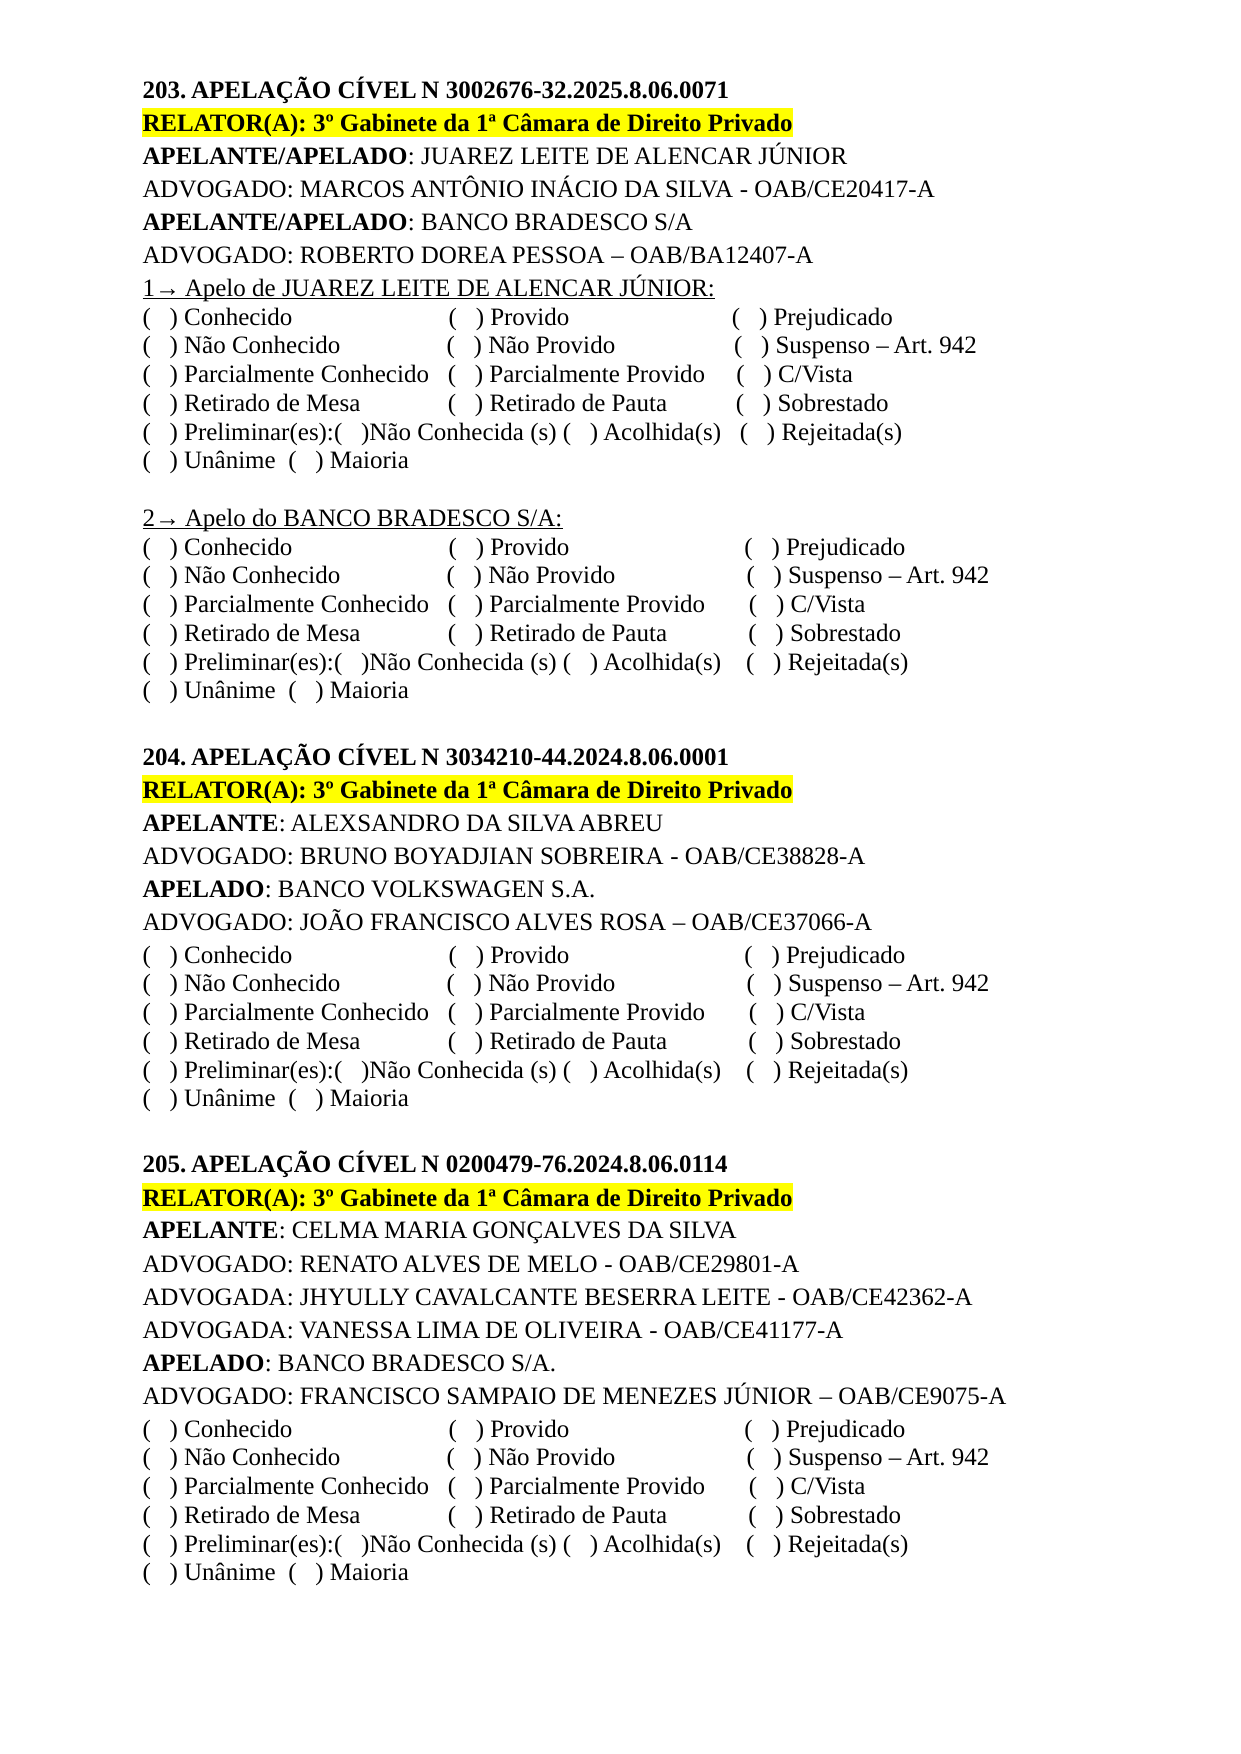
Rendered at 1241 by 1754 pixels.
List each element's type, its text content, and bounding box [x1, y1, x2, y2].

text ( ) Unânime ( ) Maioria 204. APELAÇÃO CÍVEL N 3034210-44.2024.8.06.0001 RELATOR(A): 3º Gabinete da 1ª Câmara de Direito Privado APELANTE: ALEXSANDRO DA SILVA ABREU ADVOGADO: BRUNO BOYADJIAN SOBREIRA - OAB/CE38828-A APELADO: BANCO VOLKSWAGEN S.A. ADVOGADO: JOÃO FRANCISCO ALVES ROSA – OAB/CE37066-A [142, 676, 1141, 936]
text ( ) Não Conhecido ( ) Não Provido ( ) Suspenso – Art. 942 [142, 968, 1158, 997]
text ( ) Parcialmente Conhecido ( ) Parcialmente Provido ( ) C/Vista [142, 997, 1158, 1026]
text ( ) Conhecido ( ) Provido ( ) Prejudicado [142, 302, 1141, 331]
text ( ) Unânime ( ) Maioria [142, 446, 1158, 474]
text ( ) Unânime ( ) Maioria 205. APELAÇÃO CÍVEL N 0200479-76.2024.8.06.0114 RELATOR(A): 3º Gabinete da 1ª Câmara de Direito Privado APELANTE: CELMA MARIA GONÇALVES DA SILVA ADVOGADO: RENATO ALVES DE MELO - OAB/CE29801-A ADVOGADA: JHYULLY CAVALCANTE BESERRA LEITE - OAB/CE42362-A ADVOGADA: VANESSA LIMA DE OLIVEIRA - OAB/CE41177-A APELADO: BANCO BRADESCO S/A. ADVOGADO: FRANCISCO SAMPAIO DE MENEZES JÚNIOR – OAB/CE9075-A [142, 1083, 1141, 1409]
text ( ) Conhecido ( ) Provido ( ) Prejudicado [142, 1414, 1141, 1442]
text 2→ Apelo do BANCO BRADESCO S/A: [142, 503, 1141, 532]
text ( ) Parcialmente Conhecido ( ) Parcialmente Provido ( ) C/Vista [142, 359, 1158, 388]
text ( ) Não Conhecido ( ) Não Provido ( ) Suspenso – Art. 942 [142, 561, 1158, 589]
text ( ) Parcialmente Conhecido ( ) Parcialmente Provido ( ) C/Vista [142, 1471, 1158, 1500]
text ( ) Preliminar(es):( )Não Conhecida (s) ( ) Acolhida(s) ( ) Rejeitada(s) [142, 1529, 1158, 1557]
text 203. APELAÇÃO CÍVEL N 3002676-32.2025.8.06.0071 RELATOR(A): 3º Gabinete da 1ª Câmara de Direito Privado APELANTE/APELADO: JUAREZ LEITE DE ALENCAR JÚNIOR ADVOGADO: MARCOS ANTÔNIO INÁCIO DA SILVA - OAB/CE20417-A APELANTE/APELADO: BANCO BRADESCO S/A ADVOGADO: ROBERTO DOREA PESSOA – OAB/BA12407-A [142, 75, 1141, 269]
text ( ) Preliminar(es):( )Não Conhecida (s) ( ) Acolhida(s) ( ) Rejeitada(s) [142, 1055, 1158, 1083]
text ( ) Retirado de Mesa ( ) Retirado de Pauta ( ) Sobrestado [142, 388, 1158, 417]
text ( ) Retirado de Mesa ( ) Retirado de Pauta ( ) Sobrestado [142, 1026, 1158, 1055]
text ( ) Retirado de Mesa ( ) Retirado de Pauta ( ) Sobrestado [142, 1500, 1158, 1529]
text ( ) Conhecido ( ) Provido ( ) Prejudicado [142, 532, 1141, 561]
text ( ) Não Conhecido ( ) Não Provido ( ) Suspenso – Art. 942 [142, 331, 1158, 359]
text ( ) Não Conhecido ( ) Não Provido ( ) Suspenso – Art. 942 [142, 1442, 1158, 1471]
text ( ) Unânime ( ) Maioria [142, 1557, 1141, 1619]
text ( ) Preliminar(es):( )Não Conhecida (s) ( ) Acolhida(s) ( ) Rejeitada(s) [142, 647, 1158, 676]
text 1→ Apelo de JUAREZ LEITE DE ALENCAR JÚNIOR: [142, 273, 1141, 302]
text ( ) Preliminar(es):( )Não Conhecida (s) ( ) Acolhida(s) ( ) Rejeitada(s) [142, 417, 1158, 446]
text ( ) Conhecido ( ) Provido ( ) Prejudicado [142, 940, 1141, 968]
text ( ) Parcialmente Conhecido ( ) Parcialmente Provido ( ) C/Vista [142, 589, 1158, 618]
text ( ) Retirado de Mesa ( ) Retirado de Pauta ( ) Sobrestado [142, 618, 1158, 647]
